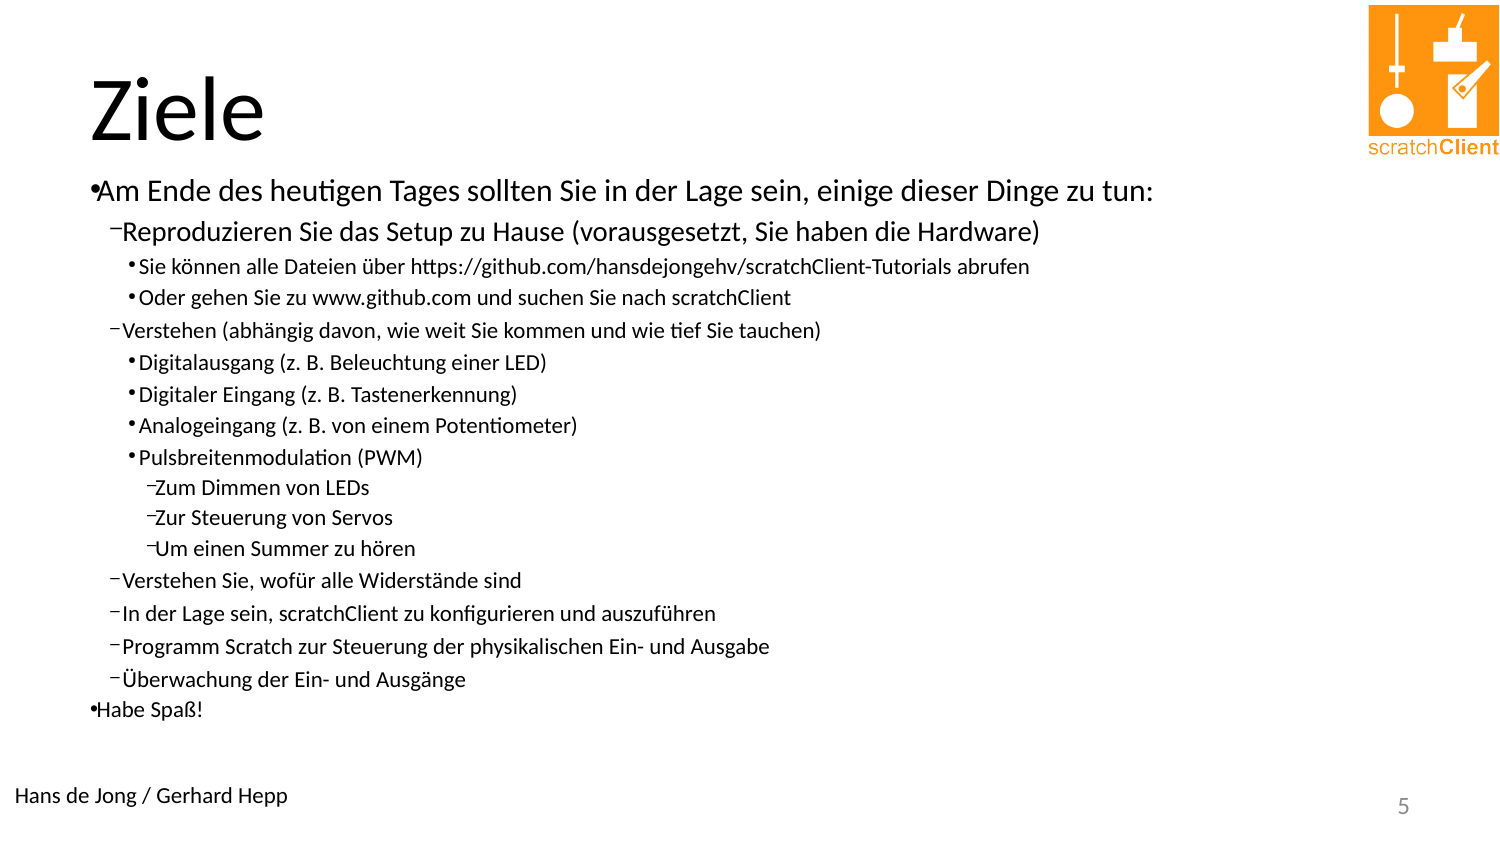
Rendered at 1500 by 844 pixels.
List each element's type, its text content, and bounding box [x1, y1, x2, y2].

title Ziele [75, 33, 1425, 161]
list Am Ende des heutigen Tages sollten Sie in der Lage sein, einige dieser Dinge zu tun: Reproduzieren Sie das Setup zu Hause (vorausgesetzt, Sie haben die Hardware) Sie können alle Dateien über https://github.com/hansdejongehv/scratchClient-Tutorials abrufen Oder gehen Sie zu www.github.com und suchen Sie nach scratchClient Verstehen (abhängig davon, wie weit Sie kommen und wie tief Sie tauchen) Digitalausgang (z. B. Beleuchtung einer LED) Digitaler Eingang (z. B. Tastenerkennung) Analogeingang (z. B. von einem Potentiometer) Pulsbreitenmodulation (PWM) Zum Dimmen von LEDs Zur Steuerung von Servos Um einen Summer zu hören Verstehen Sie, wofür alle Widerstände sind In der Lage sein, scratchClient zu konfigurieren und auszuführen Programm Scratch zur Steuerung der physikalischen Ein- und Ausgabe Überwachung der Ein- und Ausgänge Habe Spaß! [75, 161, 1425, 754]
slide_number [1340, 782, 1425, 827]
picture [1366, 5, 1500, 160]
